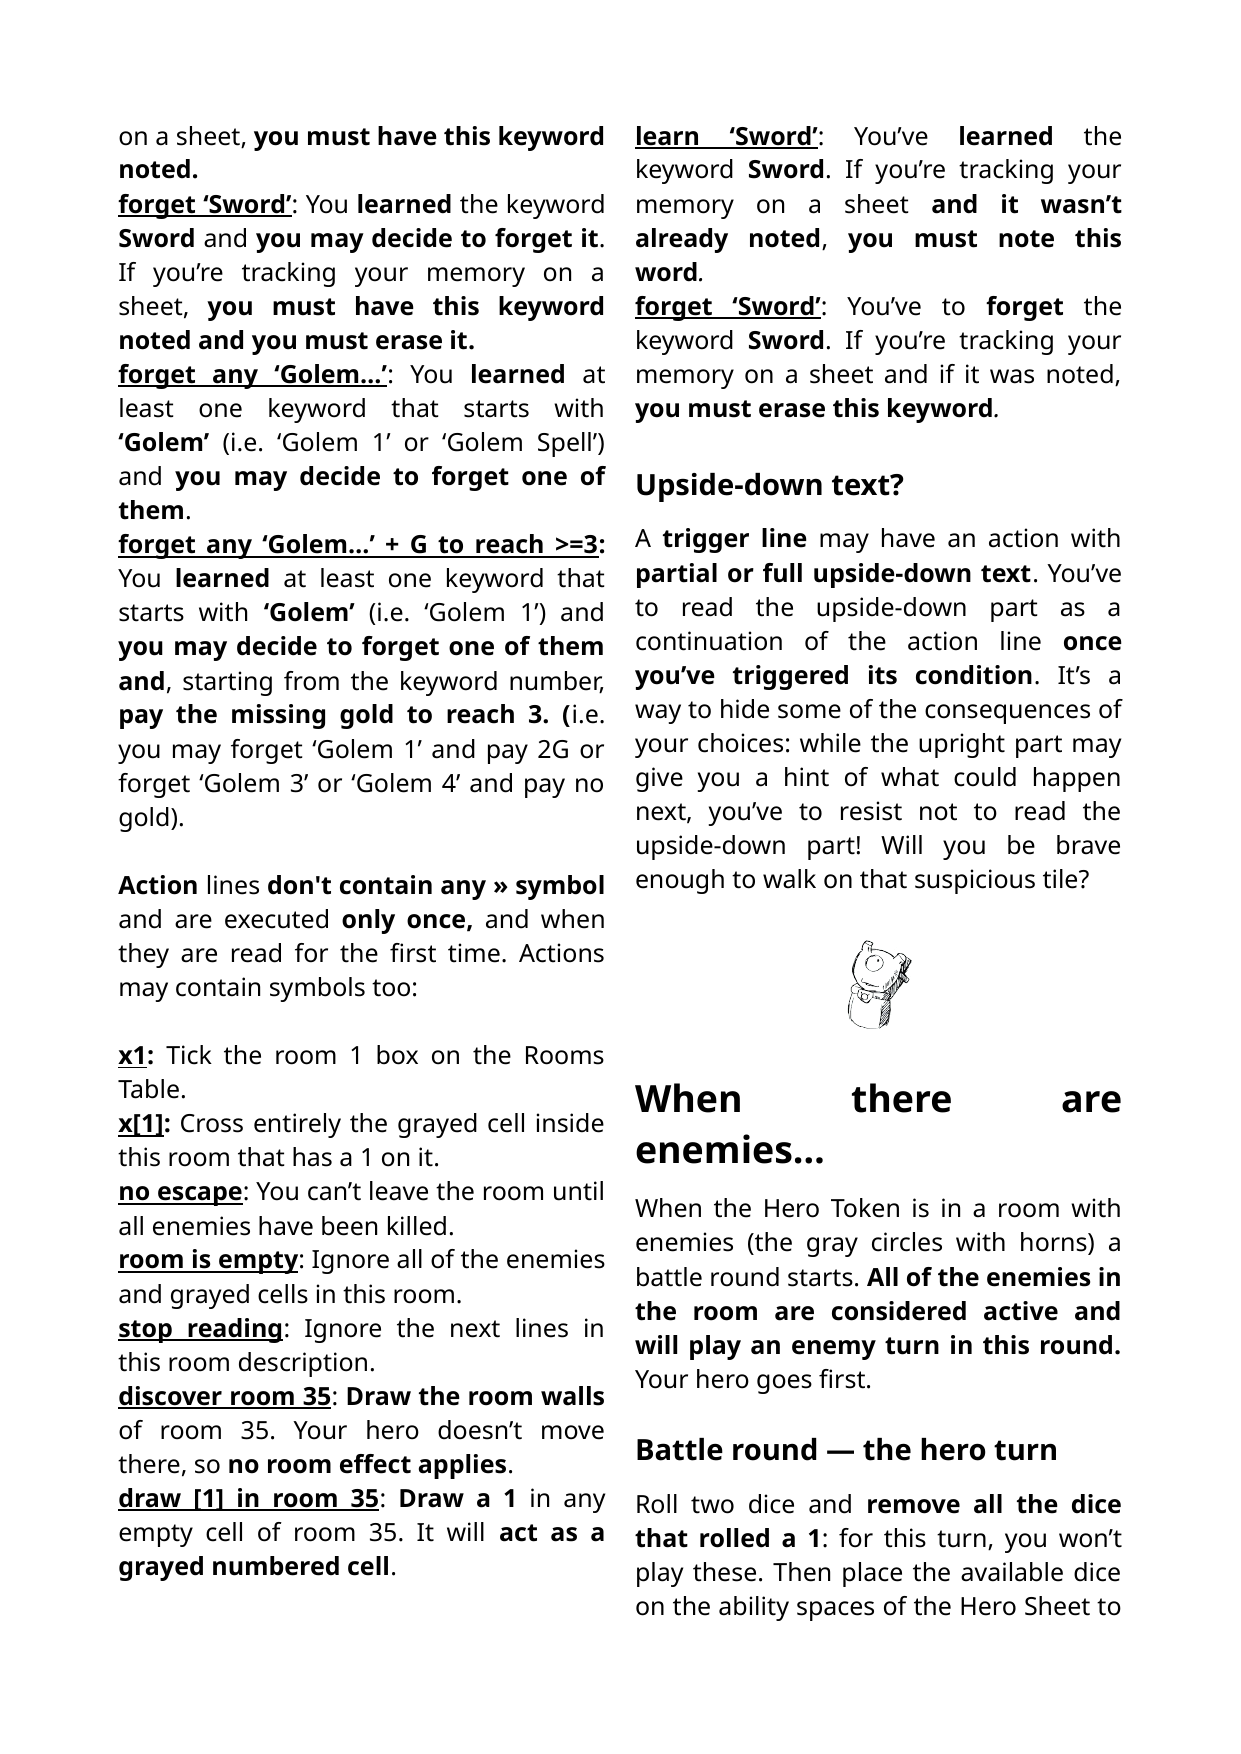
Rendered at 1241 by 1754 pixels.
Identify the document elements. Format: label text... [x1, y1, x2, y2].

text discover room 35: Draw the room walls of room 35. Your hero doesn’t move there, so no room effect applies. [118, 1378, 605, 1481]
text forget any ‘Golem…’: You learned at least one keyword that starts with ‘Golem’ (i.e. ‘Golem 1’ or ‘Golem Spell’) and you may decide to forget one of them. [118, 357, 605, 527]
text A trigger line may have an action with partial or full upside-down text. You’ve to read the upside-down part as a continuation of the action line once you’ve triggered its condition. It’s a way to hide some of the consequences of your choices: while the upright part may give you a hint of what could happen next, you’ve to resist not to read the upside-down part! Will you be brave enough to walk on that suspicious tile? [635, 521, 1122, 896]
text learn ‘Sword’: You’ve learned the keyword Sword. If you’re tracking your memory on a sheet and it wasn’t already noted, you must note this word. [635, 118, 1122, 288]
text on a sheet, you must have this keyword noted. [118, 118, 605, 186]
text Roll two dice and remove all the dice that rolled a 1: for this turn, you won’t play these. Then place the available dice on the ability spaces of the Hero Sheet to [635, 1486, 1122, 1622]
text Battle round — the hero turn [635, 1429, 1122, 1469]
text draw [1] in room 35: Draw a 1 in any empty cell of room 35. It will act as a grayed numbered cell. [118, 1481, 605, 1583]
text stop reading: Ignore the next lines in this room description. [118, 1310, 605, 1378]
text forget ‘Sword’: You’ve to forget the keyword Sword. If you’re tracking your memory on a sheet and if it was noted, you must erase this keyword. [635, 288, 1122, 425]
text Upside-down text? [635, 464, 1122, 504]
text forget any ‘Golem…’ + G to reach >=3: You learned at least one keyword that starts with ‘Golem’ (i.e. ‘Golem 1’) and you may decide to forget one of them and, starting from the keyword number, pay the missing gold to reach 3. (i.e. you may forget ‘Golem 1’ and pay 2G or forget ‘Golem 3’ or ‘Golem 4’ and pay no gold). [118, 527, 605, 833]
text no escape: You can’t leave the room until all enemies have been killed. [118, 1174, 605, 1242]
text x1: Tick the room 1 box on the Rooms Table. [118, 1038, 605, 1106]
text x[1]: Cross entirely the grayed cell inside this room that has a 1 on it. [118, 1106, 605, 1174]
text room is empty: Ignore all of the enemies and grayed cells in this room. [118, 1242, 605, 1310]
text When the Hero Token is in a room with enemies (the gray circles with horns) a battle round starts. All of the enemies in the room are considered active and will play an enemy turn in this round. Your hero goes first. [635, 1191, 1122, 1395]
text forget ‘Sword’: You learned the keyword Sword and you may decide to forget it. If you’re tracking your memory on a sheet, you must have this keyword noted and you must erase it. [118, 186, 605, 357]
text Action lines don't contain any » symbol and are executed only once, and when they are read for the first time. Actions may contain symbols too: [118, 867, 605, 1004]
picture [835, 938, 922, 1038]
text When there are enemies… [635, 1072, 1122, 1174]
